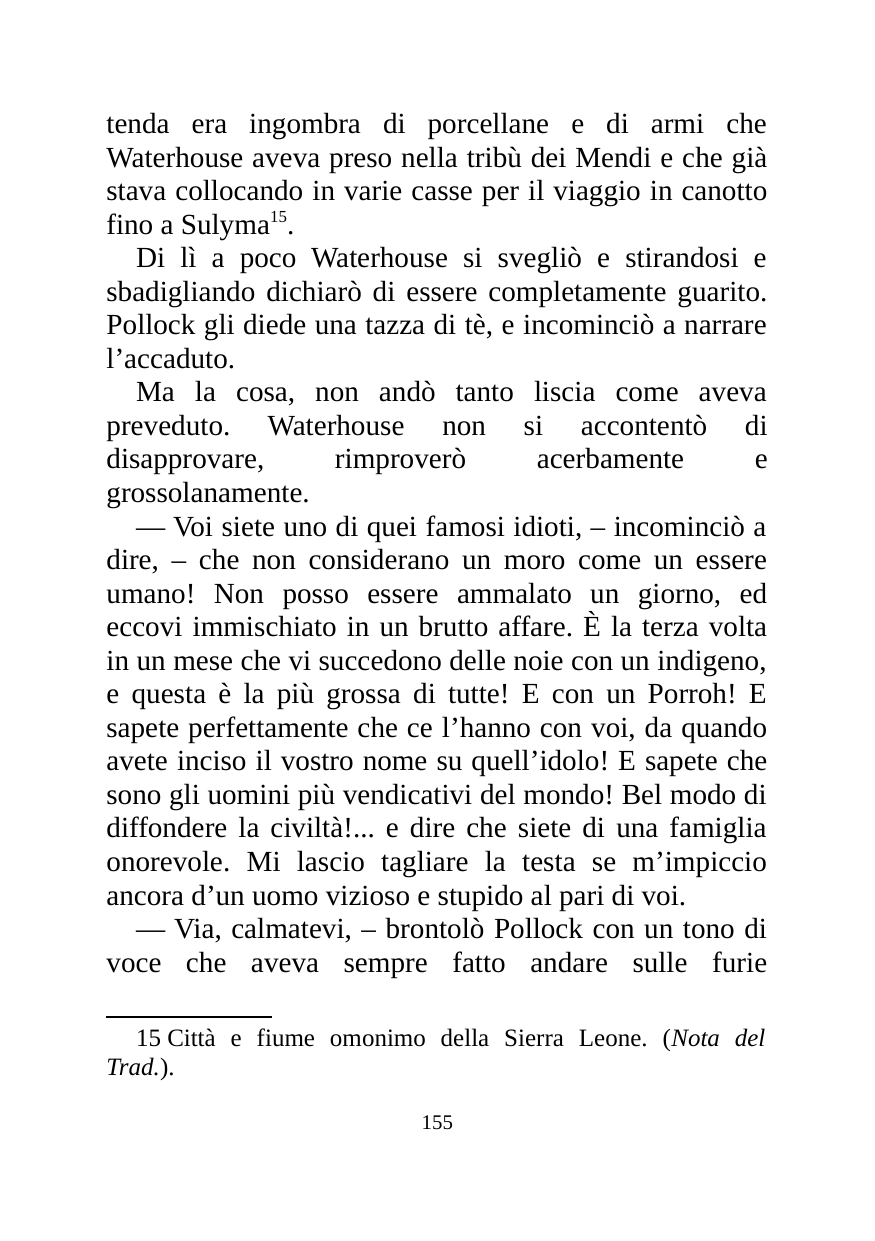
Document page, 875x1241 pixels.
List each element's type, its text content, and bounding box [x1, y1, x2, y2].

text Ma la cosa, non andò tanto liscia come aveva preveduto. Waterhouse non si accontentò di disapprovare, rimproverò acerbamente e grossolanamente. [106, 374, 768, 509]
text Città e fiume omonimo della Sierra Leone. (Nota del Trad.). [106, 1023, 768, 1080]
text — Voi siete uno di quei famosi idioti, – incominciò a dire, – che non considerano un moro come un essere umano! Non posso essere ammalato un giorno, ed eccovi immischiato in un brutto affare. È la terza volta in un mese che vi succedono delle noie con un indigeno, e questa è la più grossa di tutte! E con un Porroh! E sapete perfettamente che ce l’hanno con voi, da quando avete inciso il vostro nome su quell’idolo! E sapete che sono gli uomini più vendicativi del mondo! Bel modo di diffondere la civiltà!... e dire che siete di una famiglia onorevole. Mi lascio tagliare la testa se m’impiccio ancora d’un uomo vizioso e stupido al pari di voi. [106, 509, 768, 911]
text tenda era ingombra di porcellane e di armi che Waterhouse aveva preso nella tribù dei Mendi e che già stava collocando in varie casse per il viaggio in canotto fino a Sulyma. [106, 106, 768, 240]
text — Via, calmatevi, – brontolò Pollock con un tono di voce che aveva sempre fatto andare sulle furie [106, 911, 768, 978]
text Di lì a poco Waterhouse si svegliò e stirandosi e sbadigliando dichiarò di essere completamente guarito. Pollock gli diede una tazza di tè, e incominciò a narrare l’accaduto. [106, 240, 768, 374]
